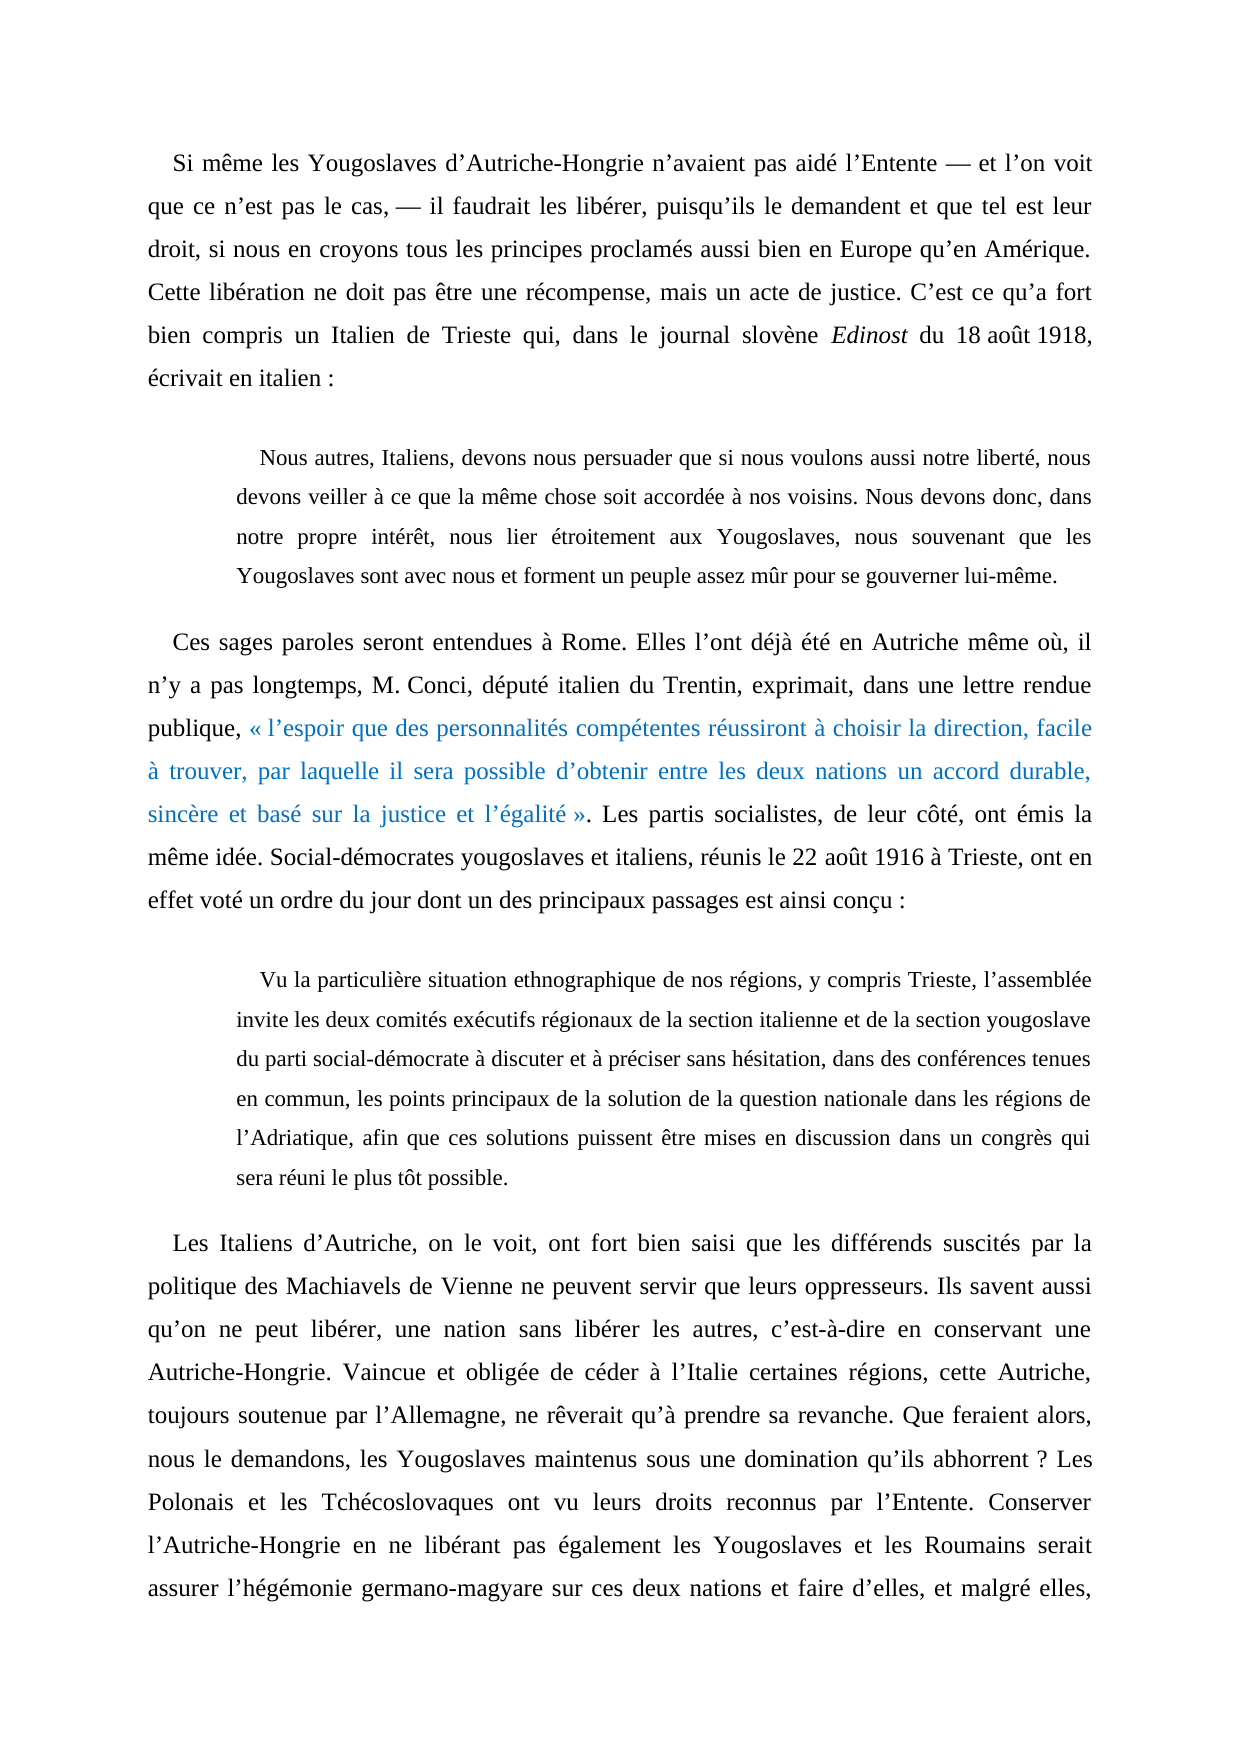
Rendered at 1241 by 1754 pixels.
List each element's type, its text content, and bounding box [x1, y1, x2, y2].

text Vu la particulière situation ethnographique de nos régions, y compris Trieste, l’assemblée invite les deux comités exécutifs régionaux de la section italienne et de la section yougoslave du parti social-démocrate à discuter et à préciser sans hésitation, dans des conférences tenues en commun, les points principaux de la solution de la question nationale dans les régions de l’Adriatique, afin que ces solutions puissent être mises en discussion dans un congrès qui sera réuni le plus tôt possible. [236, 966, 1093, 1190]
text Ces sages paroles seront entendues à Rome. Elles l’ont déjà été en Autriche même où, il n’y a pas longtemps, M. Conci, député italien du Trentin, exprimait, dans une lettre rendue publique, « l’espoir que des personnalités compétentes réussiront à choisir la direction, facile à trouver, par laquelle il sera possible d’obtenir entre les deux nations un accord durable, sincère et basé sur la justice et l’égalité ». Les partis socialistes, de leur côté, ont émis la même idée. Social-démocrates yougoslaves et italiens, réunis le 22 août 1916 à Trieste, ont en effet voté un ordre du jour dont un des principaux passages est ainsi conçu : [148, 627, 1093, 914]
text Nous autres, Italiens, devons nous persuader que si nous voulons aussi notre liberté, nous devons veiller à ce que la même chose soit accordée à nos voisins. Nous devons donc, dans notre propre intérêt, nous lier étroitement aux Yougoslaves, nous souvenant que les Yougoslaves sont avec nous et forment un peuple assez mûr pour se gouverner lui-même. [236, 444, 1093, 589]
text Si même les Yougoslaves d’Autriche-Hongrie n’avaient pas aidé l’Entente — et l’on voit que ce n’est pas le cas, — il faudrait les libérer, puisqu’ils le demandent et que tel est leur droit, si nous en croyons tous les principes proclamés aussi bien en Europe qu’en Amérique. Cette libération ne doit pas être une récompense, mais un acte de justice. C’est ce qu’a fort bien compris un Italien de Trieste qui, dans le journal slovène Edinost du 18 août 1918, écrivait en italien : [148, 148, 1093, 392]
text Les Italiens d’Autriche, on le voit, ont fort bien saisi que les différends suscités par la politique des Machiavels de Vienne ne peuvent servir que leurs oppresseurs. Ils savent aussi qu’on ne peut libérer, une nation sans libérer les autres, c’est-à-dire en conservant une Autriche-Hongrie. Vaincue et obligée de céder à l’Italie certaines régions, cette Autriche, toujours soutenue par l’Allemagne, ne rêverait qu’à prendre sa revanche. Que feraient alors, nous le demandons, les Yougoslaves maintenus sous une domination qu’ils abhorrent ? Les Polonais et les Tchécoslovaques ont vu leurs droits reconnus par l’Entente. Conserver l’Autriche-Hongrie en ne libérant pas également les Yougoslaves et les Roumains serait assurer l’hégémonie germano-magyare sur ces deux nations et faire d’elles, et malgré elles, [148, 1228, 1093, 1602]
